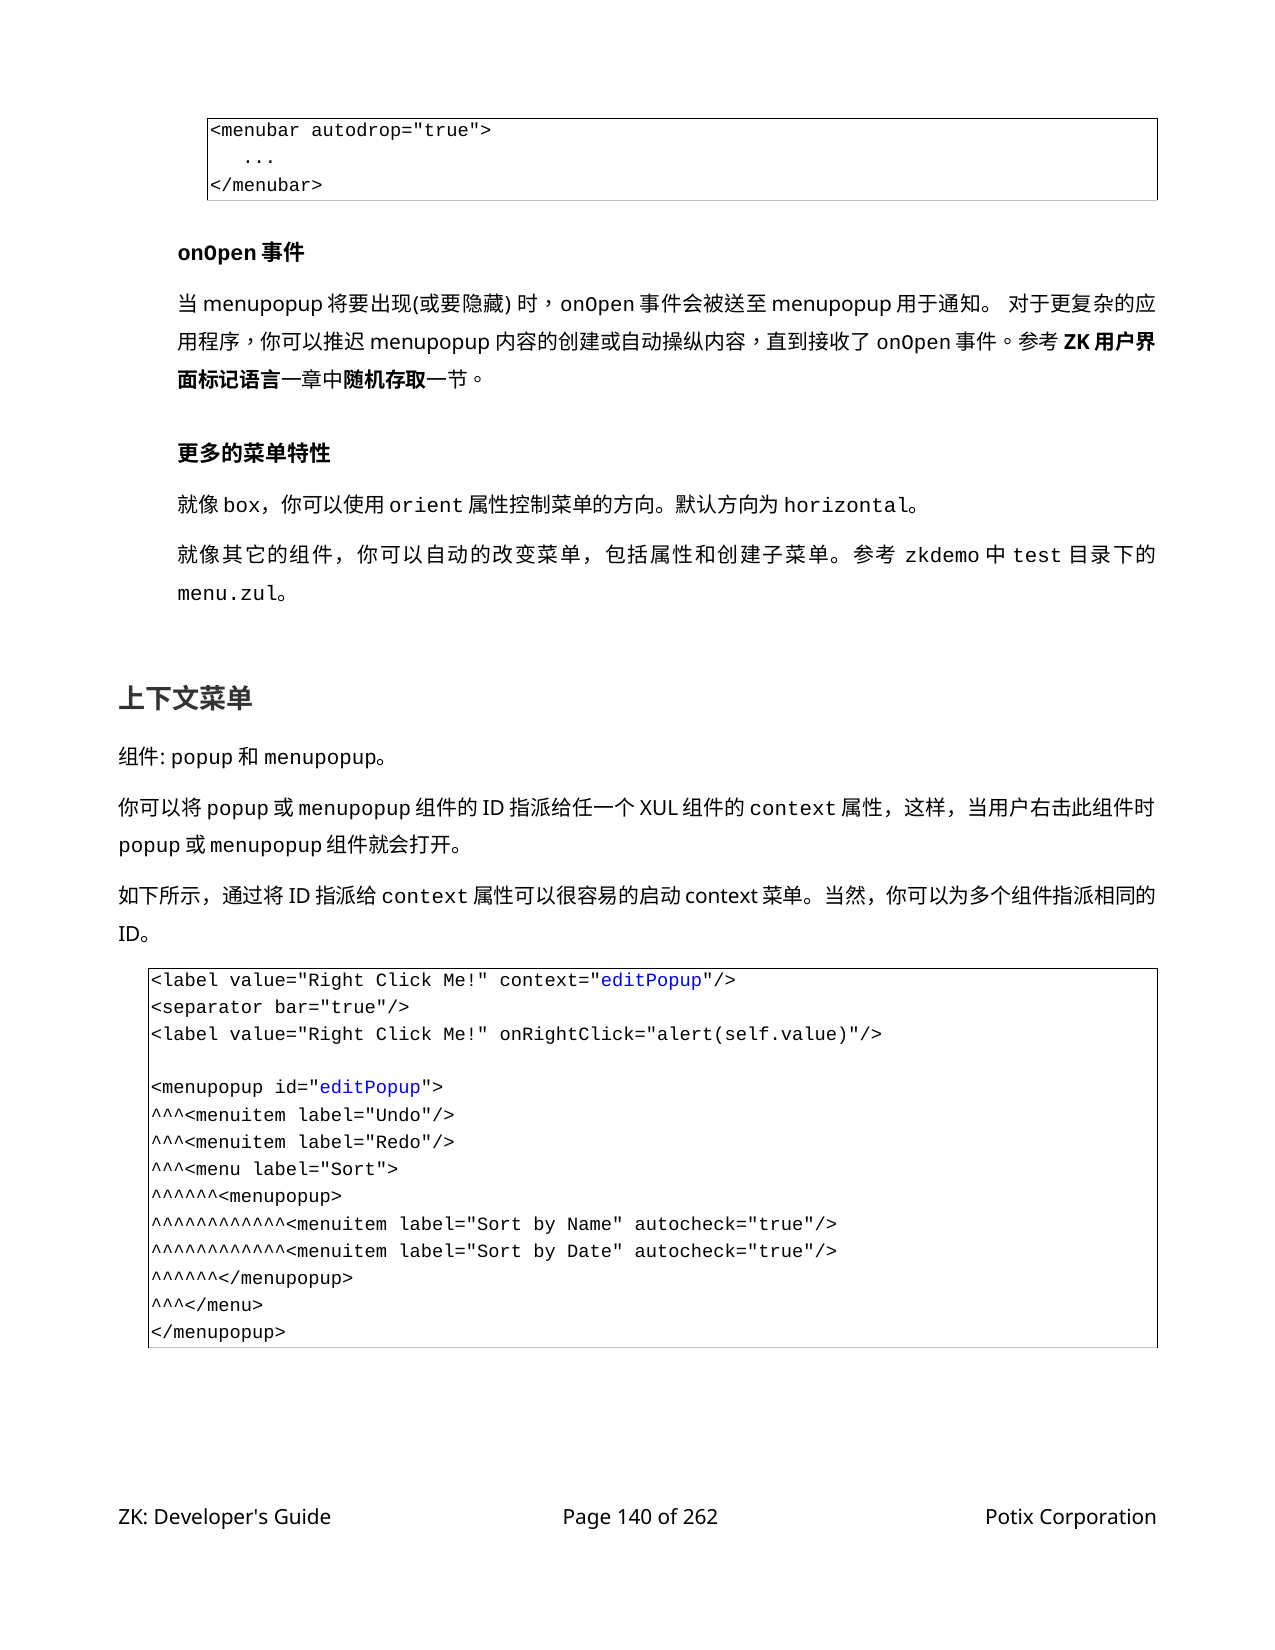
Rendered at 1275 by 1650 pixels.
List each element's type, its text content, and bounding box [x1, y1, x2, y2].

subtitle 更多的菜单特性 [177, 436, 1157, 467]
text ^^^</menu> [149, 1293, 1157, 1317]
text <label value="Right Click Me!" context="editPopup"/> [149, 969, 1157, 992]
text ^^^<menuitem label="Redo"/> [149, 1130, 1157, 1154]
text 你可以将popup或menupopup组件的ID指派给任一个XUL组件的context属性，这样，当用户右击此组件时popup或menupopup组件就会打开。 [118, 791, 1157, 859]
text ... [208, 145, 1157, 169]
subtitle onOpen事件 [177, 242, 1157, 267]
text 组件: popup 和 menupopup。 [118, 740, 1157, 770]
subtitle 上下文菜单 [118, 678, 1157, 717]
text <menubar autodrop="true"> [208, 119, 1157, 142]
text 当menupopup将要出现(或要隐藏) 时，onOpen事件会被送至menupopup用于通知。 对于更复杂的应用程序，你可以推迟menupopup 内容的创建或自动操纵内容，直到接收了onOpen事件。参考ZK用户界面标记语言一章中随机存取一节。 [177, 288, 1157, 393]
text 如下所示，通过将ID指派给context属性可以很容易的启动context菜单。当然，你可以为多个组件指派相同的ID。 [118, 879, 1157, 947]
text ^^^<menuitem label="Undo"/> [149, 1103, 1157, 1127]
text 就像其它的组件，你可以自动的改变菜单，包括属性和创建子菜单。参考zkdemo中test目录下的menu.zul。 [177, 539, 1157, 607]
text ^^^^^^^^^^^^<menuitem label="Sort by Date" autocheck="true"/> [149, 1238, 1157, 1263]
text <separator bar="true"/> <label value="Right Click Me!" onRightClick="alert(self.value)"/> [149, 995, 1157, 1072]
text <menupopup id="editPopup"> [149, 1075, 1157, 1100]
text ^^^<menu label="Sort"> [149, 1157, 1157, 1181]
text 就像box，你可以使用orient属性控制菜单的方向。默认方向为horizontal。 [177, 488, 1157, 518]
text </menubar> [208, 172, 1157, 200]
text ^^^^^^^^^^^^<menuitem label="Sort by Name" autocheck="true"/> [149, 1211, 1157, 1236]
text </menupopup> [149, 1320, 1157, 1347]
text ^^^^^^</menupopup> [149, 1266, 1157, 1290]
text ^^^^^^<menupopup> [149, 1184, 1157, 1208]
